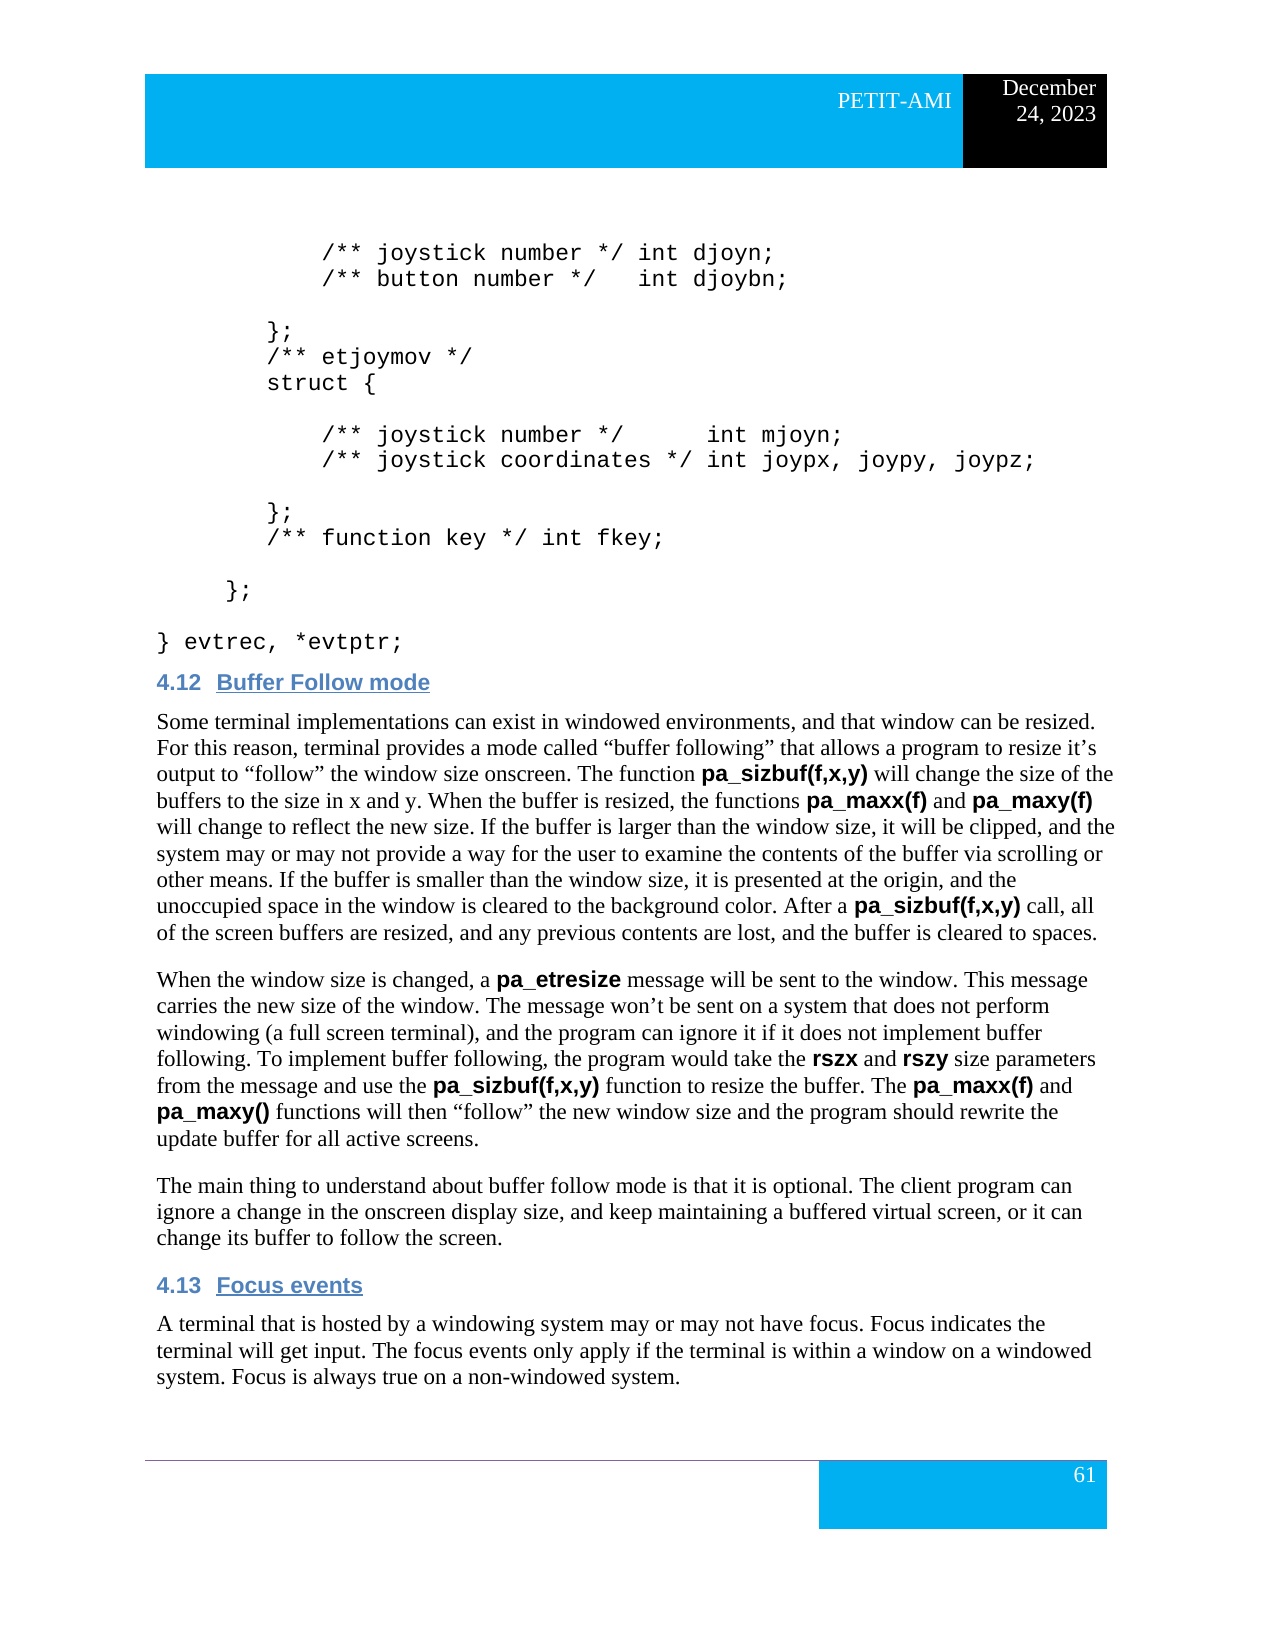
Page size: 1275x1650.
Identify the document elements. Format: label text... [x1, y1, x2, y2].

text /** joystick number */ int mjoyn; [156, 423, 1118, 449]
text /** button number */ int djoybn; [156, 267, 1118, 293]
text } evtrec, *evtptr; [156, 630, 1118, 656]
text }; [156, 319, 1118, 345]
subtitle Buffer Follow mode [156, 669, 1118, 695]
text A terminal that is hosted by a windowing system may or may not have focus. Focus indicates the terminal will get input. The focus events only apply if the terminal is within a window on a windowed system. Focus is always true on a non-windowed system. [156, 1311, 1118, 1389]
text }; [156, 578, 1118, 604]
text /** joystick coordinates */ int joypx, joypy, joypz; [156, 449, 1118, 475]
text /** etjoymov */ [156, 345, 1118, 371]
subtitle Focus events [156, 1272, 1118, 1298]
text When the window size is changed, a pa_etresize message will be sent to the window. This message carries the new size of the window. The message won’t be sent on a system that does not perform windowing (a full screen terminal), and the program can ignore it if it does not implement buffer following. To implement buffer following, the program would take the rszx and rszy size parameters from the message and use the pa_sizbuf(f,x,y) function to resize the buffer. The pa_maxx(f) and pa_maxy() functions will then “follow” the new window size and the program should rewrite the update buffer for all active screens. [156, 966, 1118, 1151]
text struct { [156, 371, 1118, 397]
text The main thing to understand about buffer follow mode is that it is optional. The client program can ignore a change in the onscreen display size, and keep maintaining a buffered virtual screen, or it can change its buffer to follow the screen. [156, 1172, 1118, 1251]
text }; [156, 501, 1118, 527]
text /** joystick number */ int djoyn; [156, 241, 1118, 267]
text /** function key */ int fkey; [156, 527, 1118, 553]
text Some terminal implementations can exist in windowed environments, and that window can be resized. For this reason, terminal provides a mode called “buffer following” that allows a program to resize it’s output to “follow” the window size onscreen. The function pa_sizbuf(f,x,y) will change the size of the buffers to the size in x and y. When the buffer is resized, the functions pa_maxx(f) and pa_maxy(f) will change to reflect the new size. If the buffer is larger than the window size, it will be clipped, and the system may or may not provide a way for the user to examine the contents of the buffer via scrolling or other means. If the buffer is smaller than the window size, it is presented at the origin, and the unoccupied space in the window is cleared to the background color. After a pa_sizbuf(f,x,y) call, all of the screen buffers are resized, and any previous contents are lost, and the buffer is cleared to spaces. [156, 708, 1118, 945]
